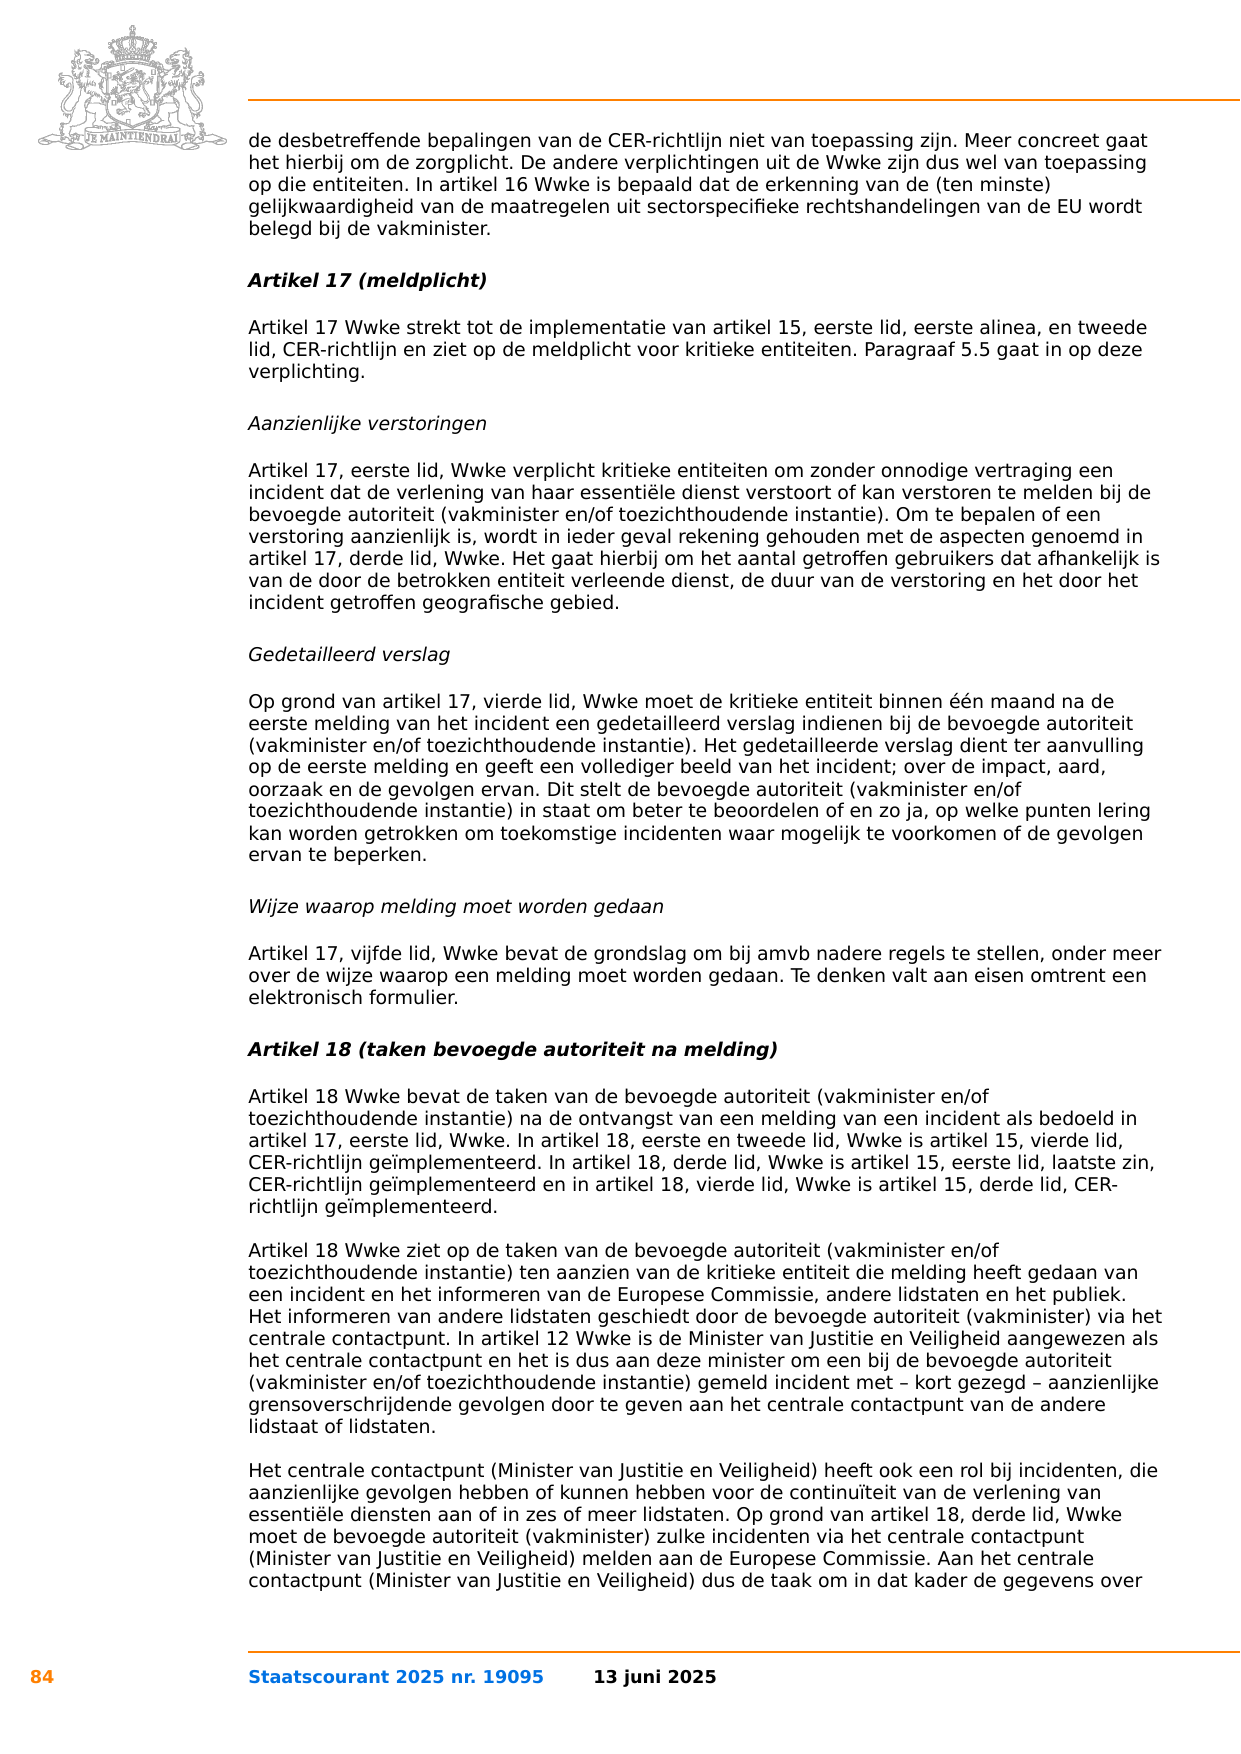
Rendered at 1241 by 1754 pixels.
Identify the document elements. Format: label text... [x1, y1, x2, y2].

text Artikel 18 Wwke ziet op de taken van de bevoegde autoriteit (vakminister en/of toezichthoudende instantie) ten aanzien van de kritieke entiteit die melding heeft gedaan van een incident en het informeren van de Europese Commissie, andere lidstaten en het publiek. Het informeren van andere lidstaten geschiedt door de bevoegde autoriteit (vakminister) via het centrale contactpunt. In artikel 12 Wwke is de Minister van Justitie en Veiligheid aangewezen als het centrale contactpunt en het is dus aan deze minister om een bij de bevoegde autoriteit (vakminister en/of toezichthoudende instantie) gemeld incident met – kort gezegd – aanzienlijke grensoverschrijdende gevolgen door te geven aan het centrale contactpunt van de andere lidstaat of lidstaten. [248, 1240, 1163, 1438]
subtitle Artikel 17 (meldplicht) [248, 270, 1163, 292]
text Artikel 17, vijfde lid, Wwke bevat de grondslag om bij amvb nadere regels te stellen, onder meer over de wijze waarop een melding moet worden gedaan. Te denken valt aan eisen omtrent een elektronisch formulier. [248, 943, 1163, 1009]
subtitle Wijze waarop melding moet worden gedaan [248, 896, 1163, 918]
text Artikel 17, eerste lid, Wwke verplicht kritieke entiteiten om zonder onnodige vertraging een incident dat de verlening van haar essentiële dienst verstoort of kan verstoren te melden bij de bevoegde autoriteit (vakminister en/of toezichthoudende instantie). Om te bepalen of een verstoring aanzienlijk is, wordt in ieder geval rekening gehouden met de aspecten genoemd in artikel 17, derde lid, Wwke. Het gaat hierbij om het aantal getroffen gebruikers dat afhankelijk is van de door de betrokken entiteit verleende dienst, de duur van de verstoring en het door het incident getroffen geografische gebied. [248, 460, 1163, 613]
subtitle Aanzienlijke verstoringen [248, 413, 1163, 435]
text Het centrale contactpunt (Minister van Justitie en Veiligheid) heeft ook een rol bij incidenten, die aanzienlijke gevolgen hebben of kunnen hebben voor de continuïteit van de verlening van essentiële diensten aan of in zes of meer lidstaten. Op grond van artikel 18, derde lid, Wwke moet de bevoegde autoriteit (vakminister) zulke incidenten via het centrale contactpunt (Minister van Justitie en Veiligheid) melden aan de Europese Commissie. Aan het centrale contactpunt (Minister van Justitie en Veiligheid) dus de taak om in dat kader de gegevens over [248, 1460, 1163, 1592]
subtitle Artikel 18 (taken bevoegde autoriteit na melding) [248, 1039, 1163, 1061]
picture [38, 25, 227, 150]
text Op grond van artikel 17, vierde lid, Wwke moet de kritieke entiteit binnen één maand na de eerste melding van het incident een gedetailleerd verslag indienen bij de bevoegde autoriteit (vakminister en/of toezichthoudende instantie). Het gedetailleerde verslag dient ter aanvulling op de eerste melding en geeft een vollediger beeld van het incident; over de impact, aard, oorzaak en de gevolgen ervan. Dit stelt de bevoegde autoriteit (vakminister en/of toezichthoudende instantie) in staat om beter te beoordelen of en zo ja, op welke punten lering kan worden getrokken om toekomstige incidenten waar mogelijk te voorkomen of de gevolgen ervan te beperken. [248, 691, 1163, 866]
text Artikel 17 Wwke strekt tot de implementatie van artikel 15, eerste lid, eerste alinea, en tweede lid, CER-richtlijn en ziet op de meldplicht voor kritieke entiteiten. Paragraaf 5.5 gaat in op deze verplichting. [248, 317, 1163, 383]
text Artikel 18 Wwke bevat de taken van de bevoegde autoriteit (vakminister en/of toezichthoudende instantie) na de ontvangst van een melding van een incident als bedoeld in artikel 17, eerste lid, Wwke. In artikel 18, eerste en tweede lid, Wwke is artikel 15, vierde lid, CER-richtlijn geïmplementeerd. In artikel 18, derde lid, Wwke is artikel 15, eerste lid, laatste zin, CER-richtlijn geïmplementeerd en in artikel 18, vierde lid, Wwke is artikel 15, derde lid, CER-richtlijn geïmplementeerd. [248, 1086, 1163, 1218]
subtitle Gedetailleerd verslag [248, 643, 1163, 666]
text de desbetreffende bepalingen van de CER-richtlijn niet van toepassing zijn. Meer concreet gaat het hierbij om de zorgplicht. De andere verplichtingen uit de Wwke zijn dus wel van toepassing op die entiteiten. In artikel 16 Wwke is bepaald dat de erkenning van de (ten minste) gelijkwaardigheid van de maatregelen uit sectorspecifieke rechtshandelingen van de EU wordt belegd bij de vakminister. [248, 130, 1163, 240]
